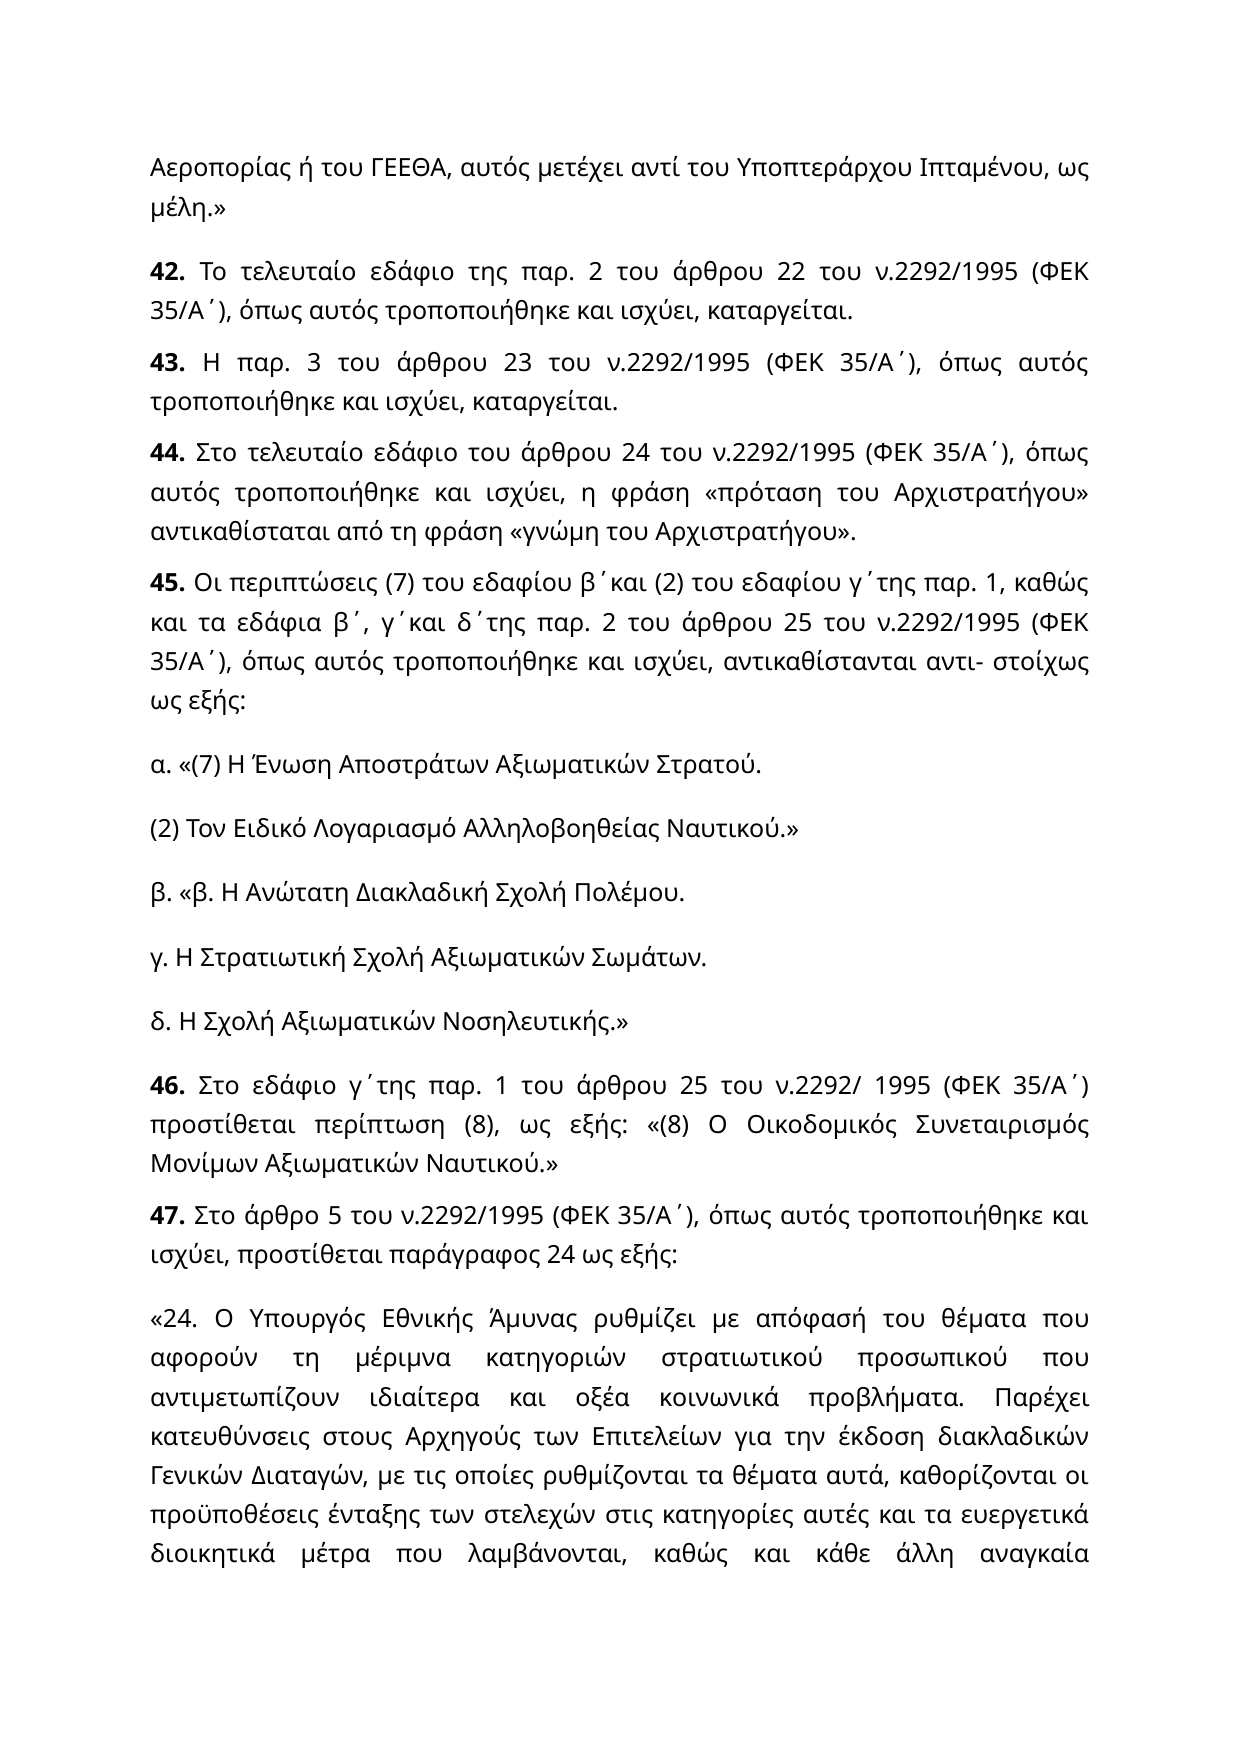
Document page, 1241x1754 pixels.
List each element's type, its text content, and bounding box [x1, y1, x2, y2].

text γ. Η Στρατιωτική Σχολή Αξιωματικών Σωμάτων. [150, 939, 1090, 973]
text α. «(7) Η Ένωση Αποστράτων Αξιωματικών Στρατού. [150, 747, 1090, 781]
text β. «β. Η Ανώτατη Διακλαδική Σχολή Πολέμου. [150, 875, 1090, 909]
text 47. Στο άρθρο 5 του ν.2292/1995 (ΦΕΚ 35/Α΄), όπως αυτός τροποποιήθηκε και ισχύει, προστίθεται παράγραφος 24 ως εξής: [150, 1197, 1090, 1271]
text (2) Τον Ειδικό Λογαριασμό Αλληλοβοηθείας Ναυτικού.» [150, 811, 1090, 845]
text 43. Η παρ. 3 του άρθρου 23 του ν.2292/1995 (ΦΕΚ 35/Α΄), όπως αυτός τροποποιήθηκε και ισχύει, καταργείται. [150, 344, 1090, 417]
text δ. Η Σχολή Αξιωματικών Νοσηλευτικής.» [150, 1003, 1090, 1037]
text 42. Το τελευταίο εδάφιο της παρ. 2 του άρθρου 22 του ν.2292/1995 (ΦΕΚ 35/Α΄), όπως αυτός τροποποιήθηκε και ισχύει, καταργείται. [150, 253, 1090, 327]
text Αεροπορίας ή του ΓΕΕΘΑ, αυτός μετέχει αντί του Υποπτεράρχου Ιπταμένου, ως μέλη.» [150, 150, 1090, 223]
text 44. Στο τελευταίο εδάφιο του άρθρου 24 του ν.2292/1995 (ΦΕΚ 35/Α΄), όπως αυτός τροποποιήθηκε και ισχύει, η φράση «πρόταση του Αρχιστρατήγου» αντικαθίσταται από τη φράση «γνώμη του Αρχιστρατήγου». [150, 435, 1090, 547]
text 46. Στο εδάφιο γ΄της παρ. 1 του άρθρου 25 του ν.2292/ 1995 (ΦΕΚ 35/Α΄) προστίθεται περίπτωση (8), ως εξής: «(8) Ο Οικοδομικός Συνεταιρισμός Μονίμων Αξιωματικών Ναυτικού.» [150, 1067, 1090, 1180]
text 45. Οι περιπτώσεις (7) του εδαφίου β΄και (2) του εδαφίου γ΄της παρ. 1, καθώς και τα εδάφια β΄, γ΄και δ΄της παρ. 2 του άρθρου 25 του ν.2292/1995 (ΦΕΚ 35/Α΄), όπως αυτός τροποποιήθηκε και ισχύει, αντικαθίστανται αντι- στοίχως ως εξής: [150, 565, 1090, 717]
text «24. Ο Υπουργός Εθνικής Άμυνας ρυθμίζει με απόφασή του θέματα που αφορούν τη μέριμνα κατηγοριών στρατιωτικού προσωπικού που αντιμετωπίζουν ιδιαίτερα και οξέα κοινωνικά προβλήματα. Παρέχει κατευθύνσεις στους Αρχηγούς των Επιτελείων για την έκδοση διακλαδικών Γενικών Διαταγών, με τις οποίες ρυθμίζονται τα θέματα αυτά, καθορίζονται οι προϋποθέσεις ένταξης των στελεχών στις κατηγορίες αυτές και τα ευεργετικά διοικητικά μέτρα που λαμβάνονται, καθώς και κάθε άλλη αναγκαία [150, 1301, 1090, 1570]
